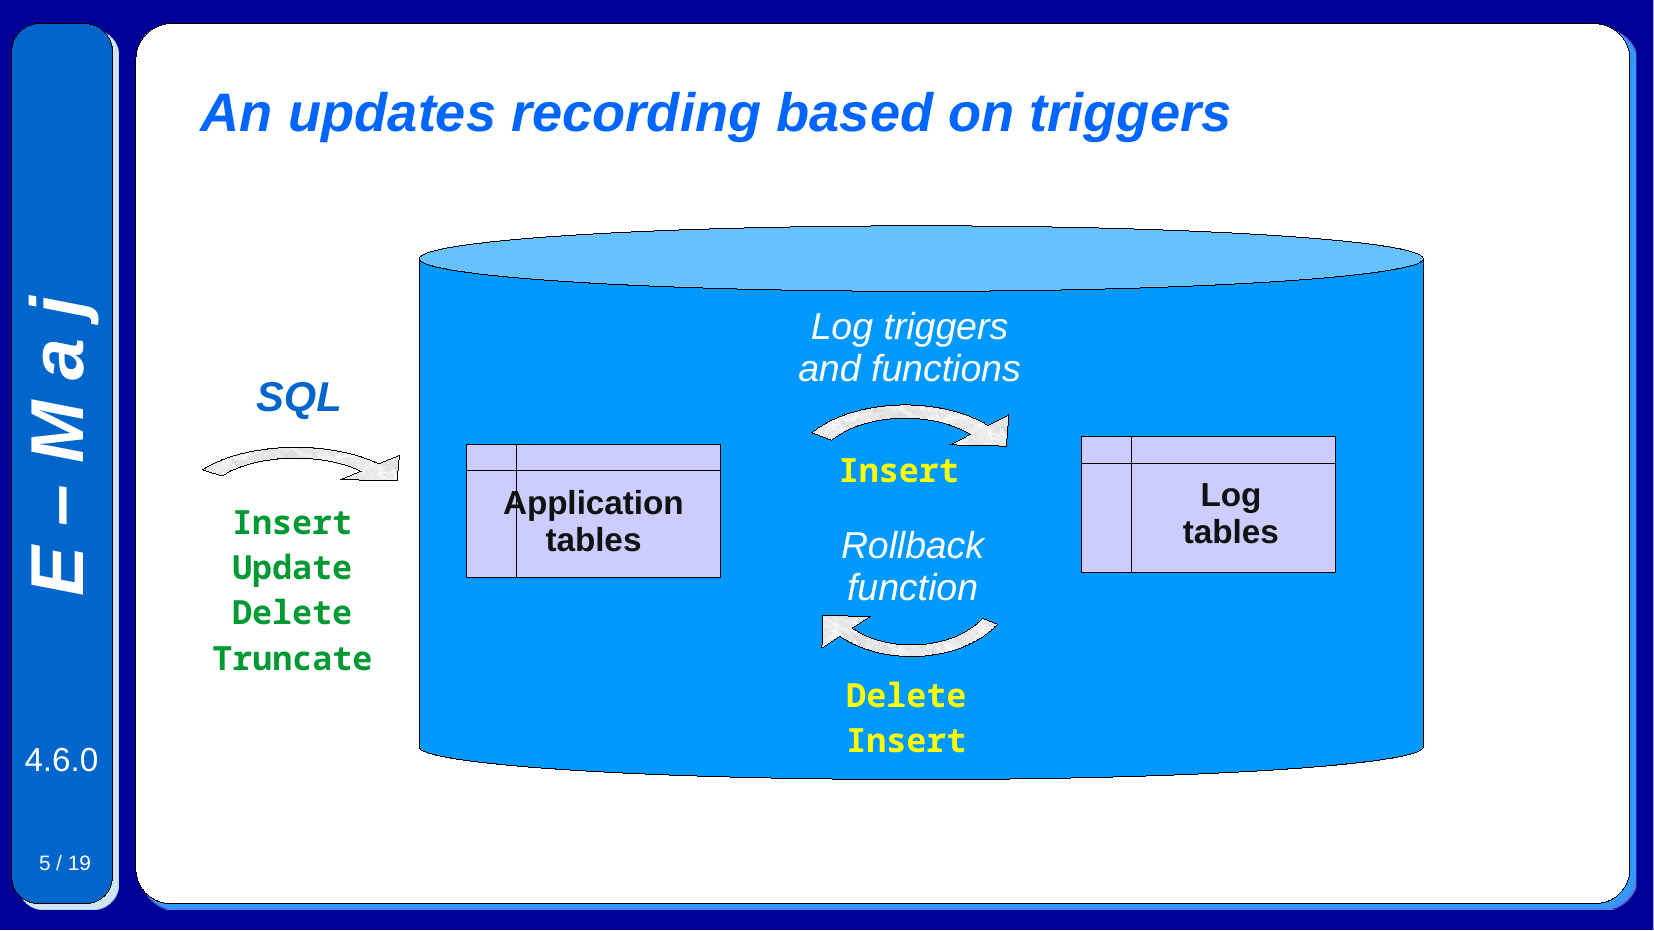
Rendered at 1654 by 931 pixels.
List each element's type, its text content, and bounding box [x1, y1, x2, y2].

text_box SQL [194, 366, 404, 428]
text_box Delete Insert [802, 664, 1010, 759]
text_box Insert Update Delete Truncate [183, 491, 402, 661]
text_box [202, 447, 400, 481]
title An updates recording based on triggers [200, 34, 1575, 191]
text_box Insert [817, 439, 981, 494]
text_box Log tables [1138, 468, 1323, 561]
text_box Rollback function [755, 516, 1070, 616]
text_box [419, 260, 1424, 780]
text_box Application tables [448, 476, 739, 569]
text_box Log triggers and functions [761, 298, 1058, 398]
